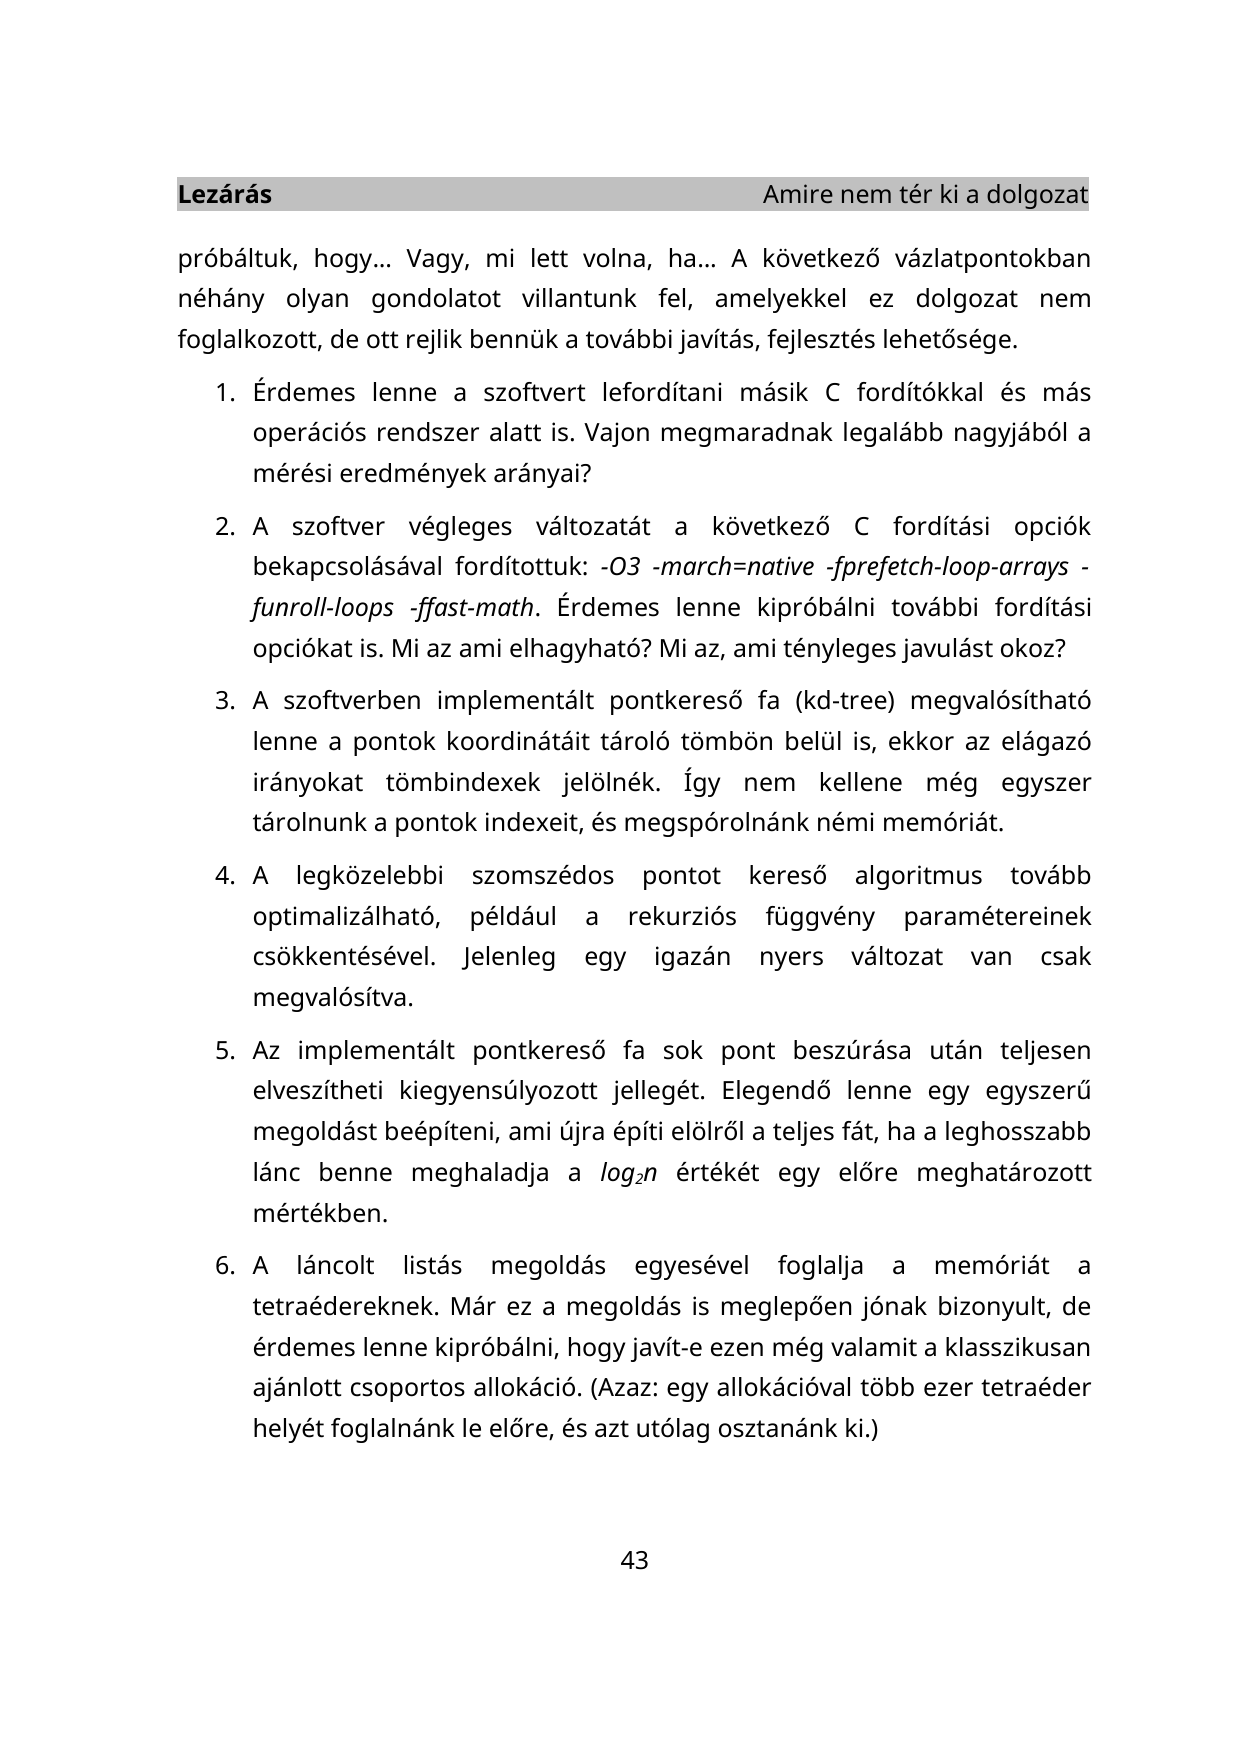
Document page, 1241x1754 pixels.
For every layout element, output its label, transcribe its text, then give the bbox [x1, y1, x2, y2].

list A legközelebbi szomszédos pontot kereső algoritmus tovább optimalizálható, például a rekurziós függvény paramétereinek csökkentésével. Jelenleg egy igazán nyers változat van csak megvalósítva. [215, 858, 1093, 1014]
list Az implementált pontkereső fa sok pont beszúrása után teljesen elveszítheti kiegyensúlyozott jellegét. Elegendő lenne egy egyszerű megoldást beépíteni, ami újra építi elölről a teljes fát, ha a leghosszabb lánc benne meghaladja a log2n értékét egy előre meghatározott mértékben. [215, 1033, 1093, 1229]
list A szoftverben implementált pontkereső fa (kd-tree) megvalósítható lenne a pontok koordinátáit tároló tömbön belül is, ekkor az elágazó irányokat tömbindexek jelölnék. Így nem kellene még egyszer tárolnunk a pontok indexeit, és megspórolnánk némi memóriát. [215, 683, 1093, 839]
list A láncolt listás megoldás egyesével foglalja a memóriát a tetraédereknek. Már ez a megoldás is meglepően jónak bizonyult, de érdemes lenne kipróbálni, hogy javít-e ezen még valamit a klasszikusan ajánlott csoportos allokáció. (Azaz: egy allokációval több ezer tetraéder helyét foglalnánk le előre, és azt utólag osztanánk ki.) [215, 1248, 1093, 1445]
list A szoftver végleges változatát a következő C fordítási opciók bekapcsolásával fordítottuk: -O3 -march=native -fprefetch-loop-arrays -funroll-loops -ffast-math. Érdemes lenne kipróbálni további fordítási opciókat is. Mi az ami elhagyható? Mi az, ami tényleges javulást okoz? [215, 508, 1093, 665]
text próbáltuk, hogy... Vagy, mi lett volna, ha... A következő vázlatpontokban néhány olyan gondolatot villantunk fel, amelyekkel ez dolgozat nem foglalkozott, de ott rejlik bennük a további javítás, fejlesztés lehetősége. [177, 241, 1093, 356]
list Érdemes lenne a szoftvert lefordítani másik C fordítókkal és más operációs rendszer alatt is. Vajon megmaradnak legalább nagyjából a mérési eredmények arányai? [215, 374, 1093, 490]
